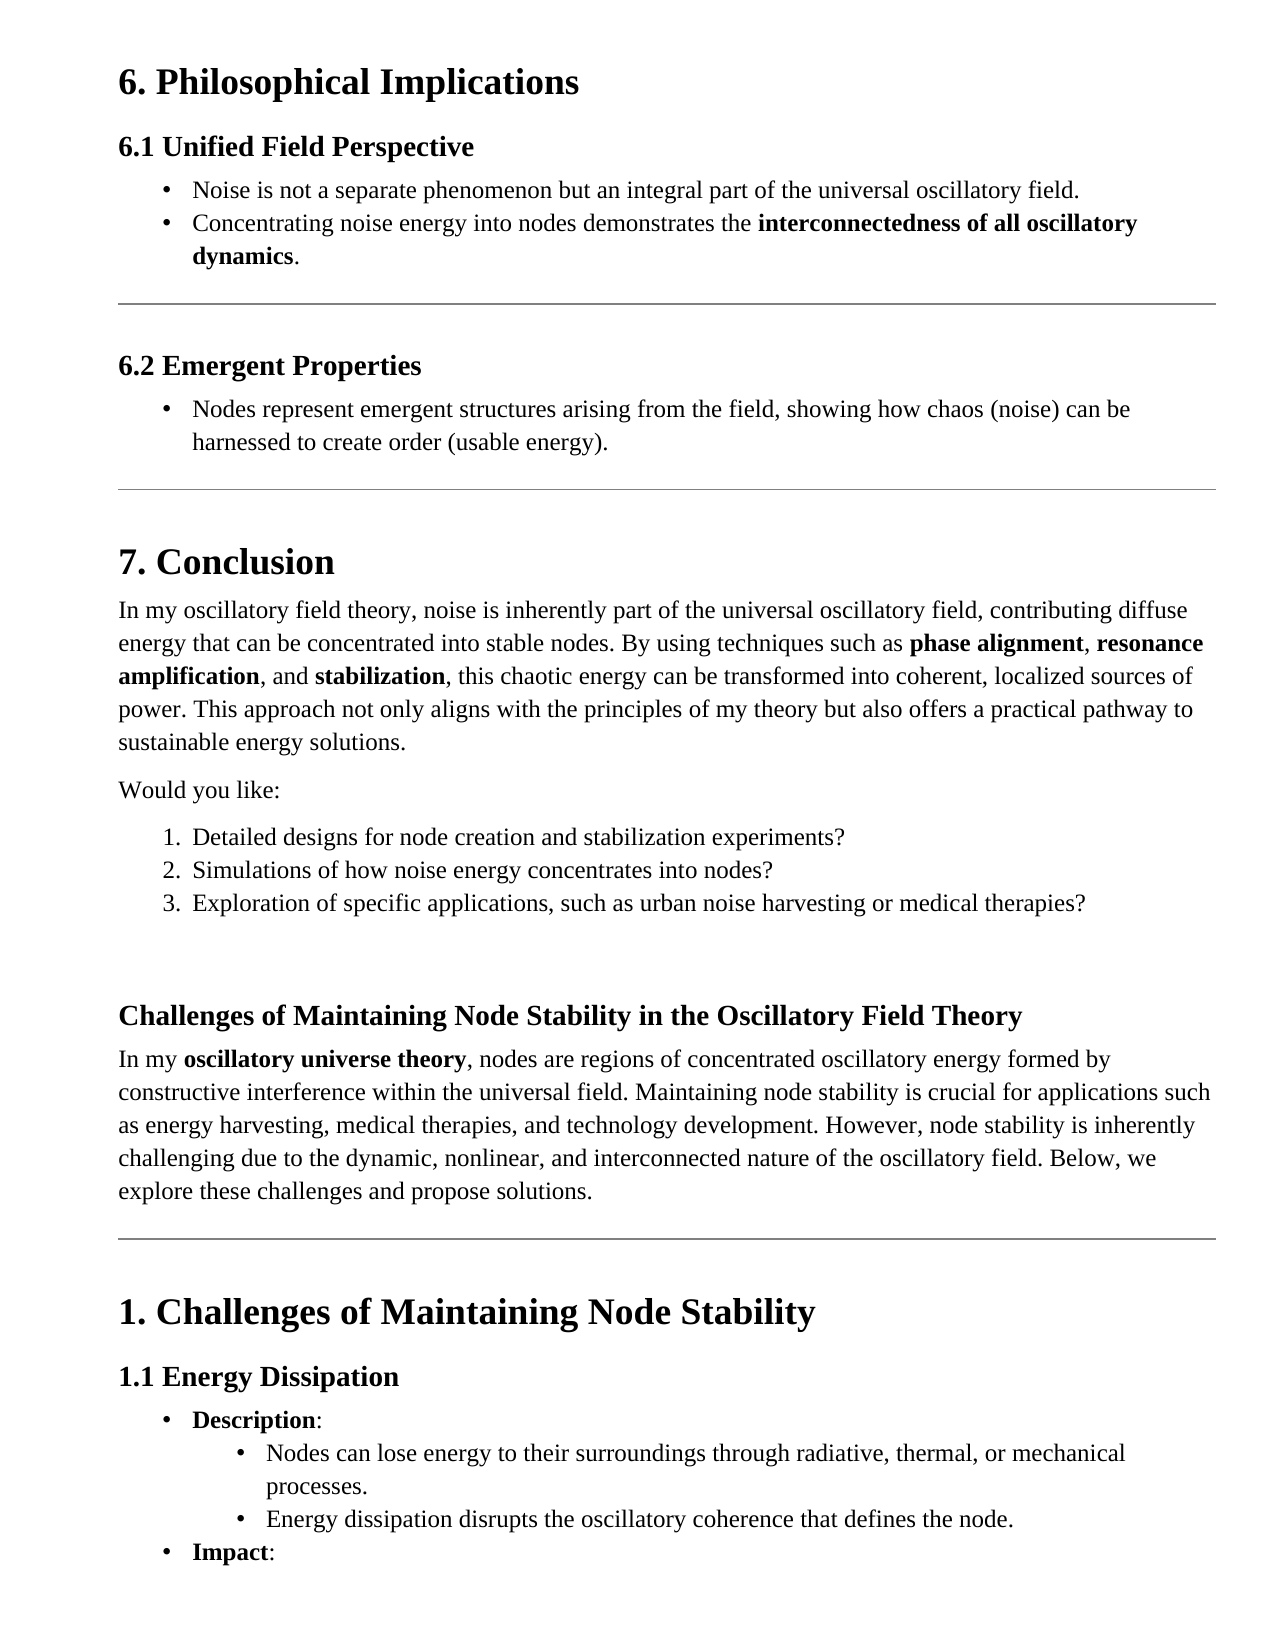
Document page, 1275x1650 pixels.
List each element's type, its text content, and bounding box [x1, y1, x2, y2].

list Simulations of how noise energy concentrates into nodes? [162, 856, 1216, 884]
list Detailed designs for node creation and stabilization experiments? [162, 822, 1216, 851]
list Nodes represent emergent structures arising from the field, showing how chaos (noise) can be harnessed to create order (usable energy). [162, 394, 1216, 456]
list Energy dissipation disrupts the oscillatory coherence that defines the node. [236, 1504, 1216, 1533]
subtitle 6. Philosophical Implications [118, 59, 1216, 102]
list Noise is not a separate phenomenon but an integral part of the universal oscillatory field. [162, 175, 1216, 204]
text In my oscillatory field theory, noise is inherently part of the universal oscillatory field, contributing diffuse energy that can be concentrated into stable nodes. By using techniques such as phase alignment, resonance amplification, and stabilization, this chaotic energy can be transformed into coherent, localized sources of power. This approach not only aligns with the principles of my theory but also offers a practical pathway to sustainable energy solutions. [118, 595, 1216, 756]
list Impact: [162, 1537, 1216, 1566]
subtitle 1.1 Energy Dissipation [118, 1359, 1216, 1393]
subtitle 6.2 Emergent Properties [118, 348, 1216, 381]
subtitle 1. Challenges of Maintaining Node Stability [118, 1289, 1216, 1332]
subtitle 7. Conclusion [118, 539, 1216, 583]
list Concentrating noise energy into nodes demonstrates the interconnectedness of all oscillatory dynamics. [162, 208, 1216, 270]
text In my oscillatory universe theory, nodes are regions of concentrated oscillatory energy formed by constructive interference within the universal field. Maintaining node stability is crucial for applications such as energy harvesting, medical therapies, and technology development. However, node stability is inherently challenging due to the dynamic, nonlinear, and interconnected nature of the oscillatory field. Below, we explore these challenges and propose solutions. [118, 1044, 1216, 1205]
text Would you like: [118, 775, 1216, 804]
list Exploration of specific applications, such as urban noise harvesting or medical therapies? [162, 888, 1216, 917]
subtitle Challenges of Maintaining Node Stability in the Oscillatory Field Theory [118, 998, 1216, 1032]
list Description: [162, 1405, 1216, 1434]
list Nodes can lose energy to their surroundings through radiative, thermal, or mechanical processes. [236, 1438, 1216, 1500]
subtitle 6.1 Unified Field Perspective [118, 129, 1216, 163]
